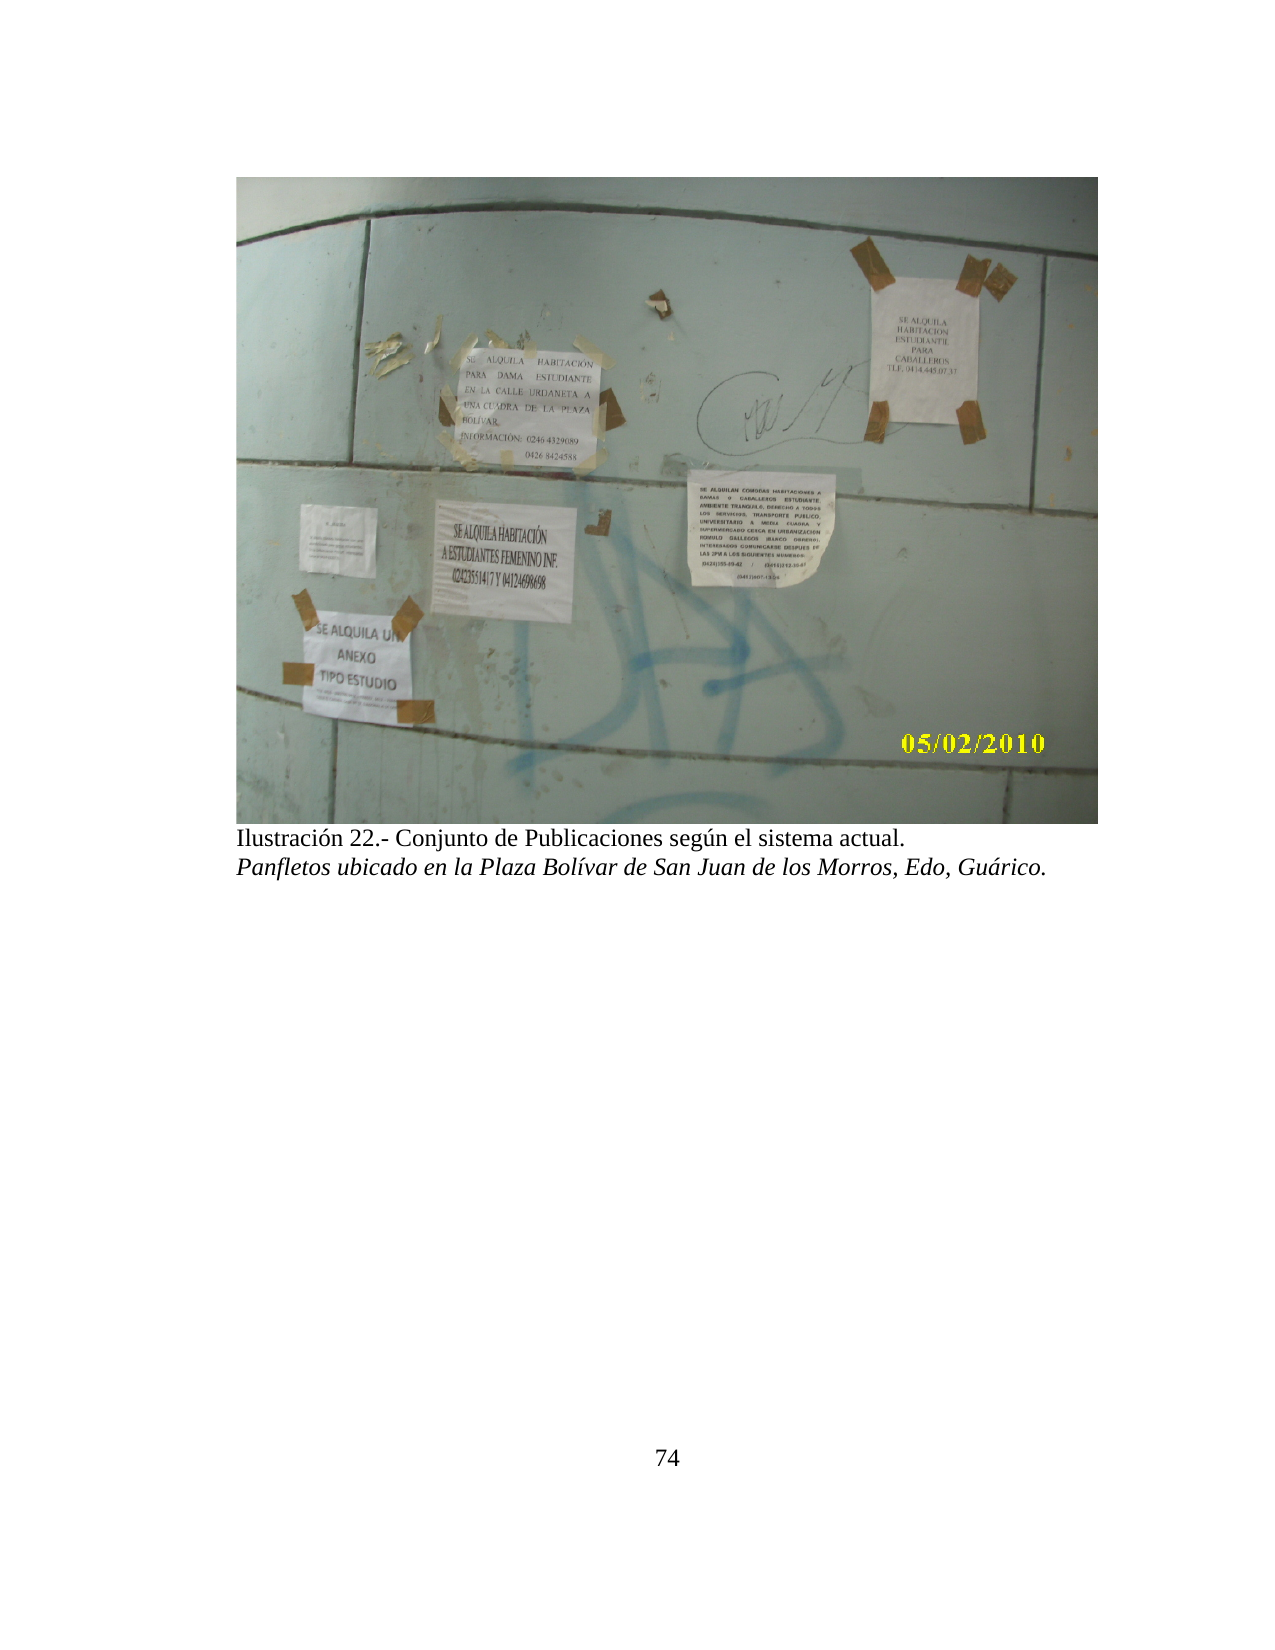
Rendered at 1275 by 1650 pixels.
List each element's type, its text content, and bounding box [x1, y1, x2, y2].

text Panfletos ubicado en la Plaza Bolívar de San Juan de los Morros, Edo, Guárico. [236, 852, 1098, 881]
text Ilustración 22.- Conjunto de Publicaciones según el sistema actual. [236, 824, 1098, 852]
picture [236, 177, 1098, 824]
